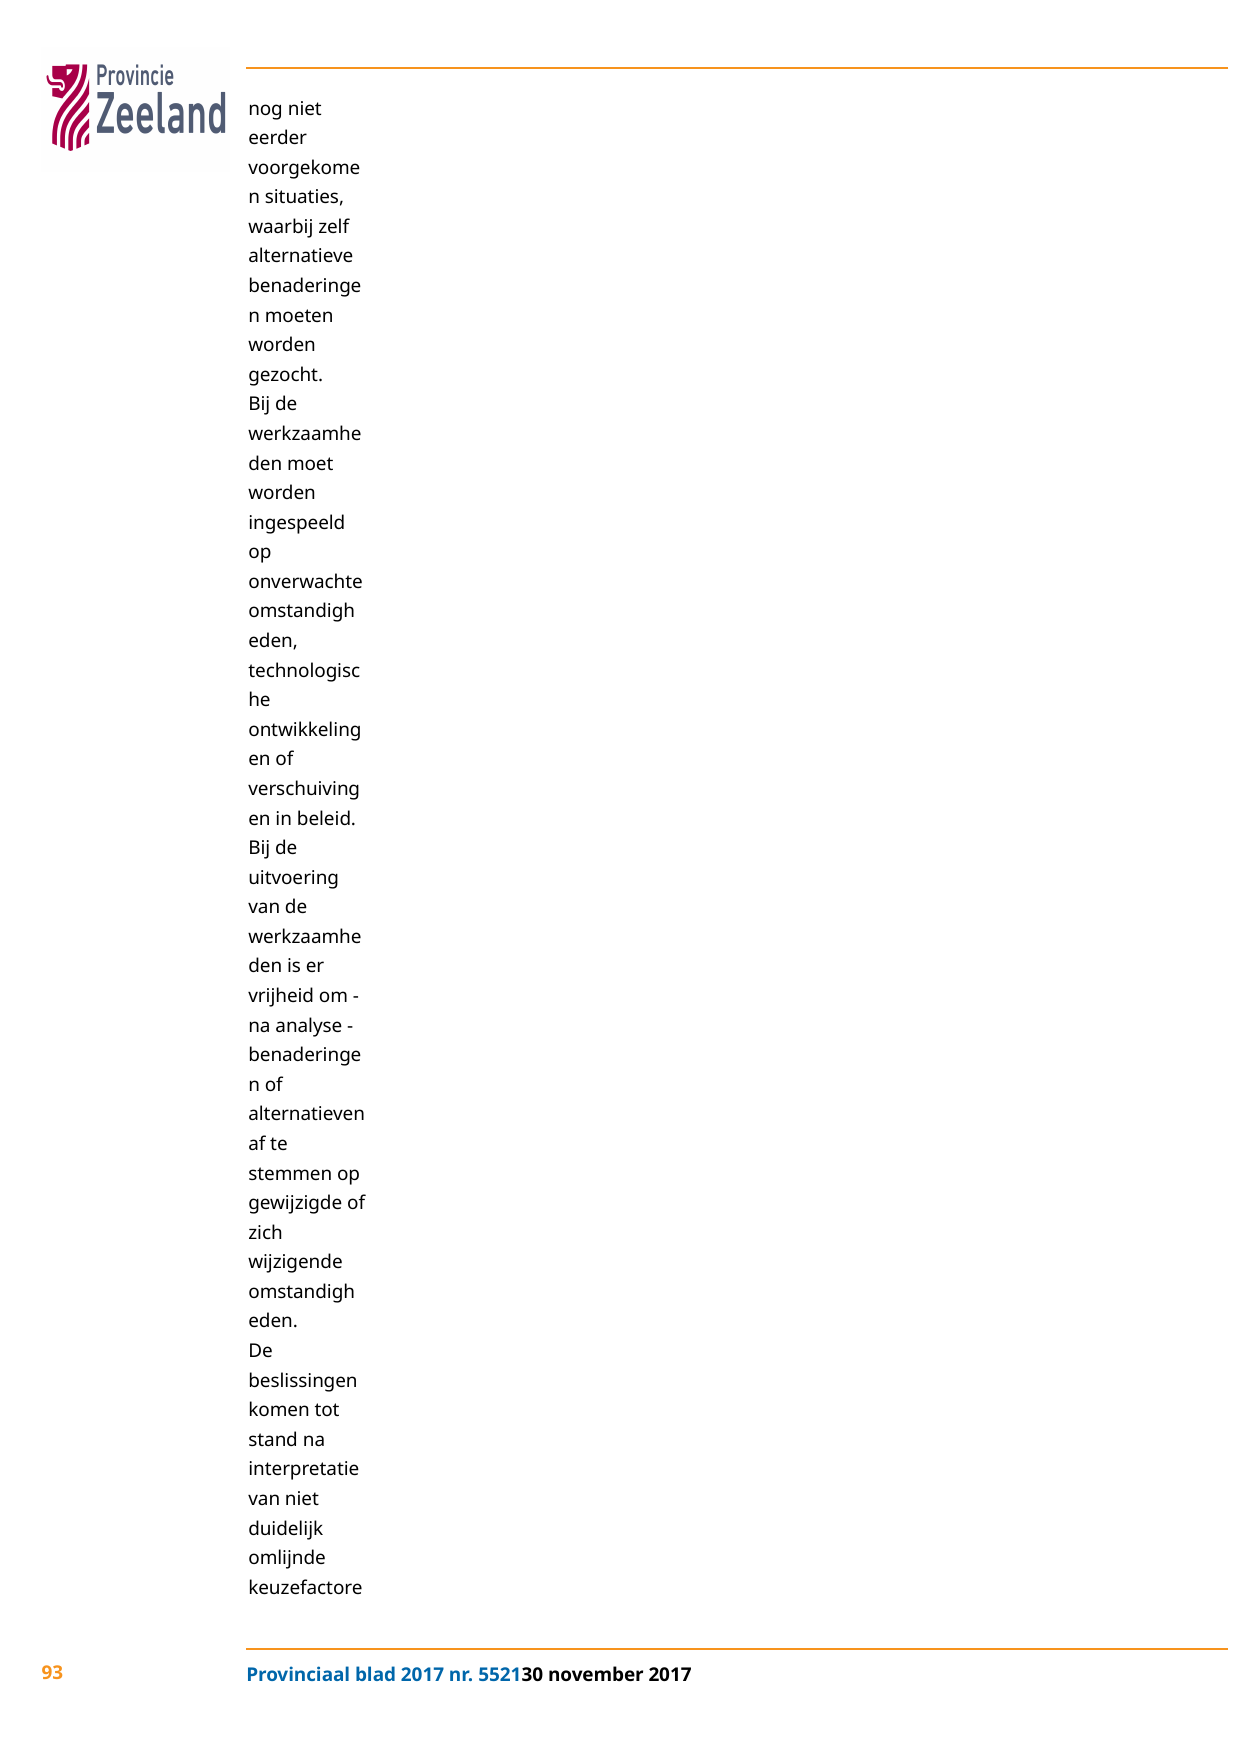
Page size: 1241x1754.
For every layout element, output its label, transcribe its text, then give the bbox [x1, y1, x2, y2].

table_cell [365, 95, 477, 1600]
picture [41, 47, 231, 172]
table_cell [478, 95, 590, 1600]
table_cell [927, 95, 1039, 1600]
table_cell nog niet eerder voorgekomen situaties, waarbij zelf alternatieve benaderingen moeten worden gezocht. Bij de werkzaamheden moet worden ingespeeld op onverwachte omstandigheden, technologische ontwikkelingen of verschuivingen in beleid. Bij de uitvoering van de werkzaamheden is er vrijheid om - na analyse - benaderingen of alternatieven af te stemmen op gewijzigde of zich wijzigende omstandigheden. De beslissingen komen tot stand na interpretatie van niet duidelijk omlijnde keuzefactore [248, 95, 365, 1600]
table_cell [815, 95, 927, 1600]
table_cell [590, 95, 702, 1600]
table_cell [702, 95, 814, 1600]
table_cell [1039, 95, 1152, 1600]
